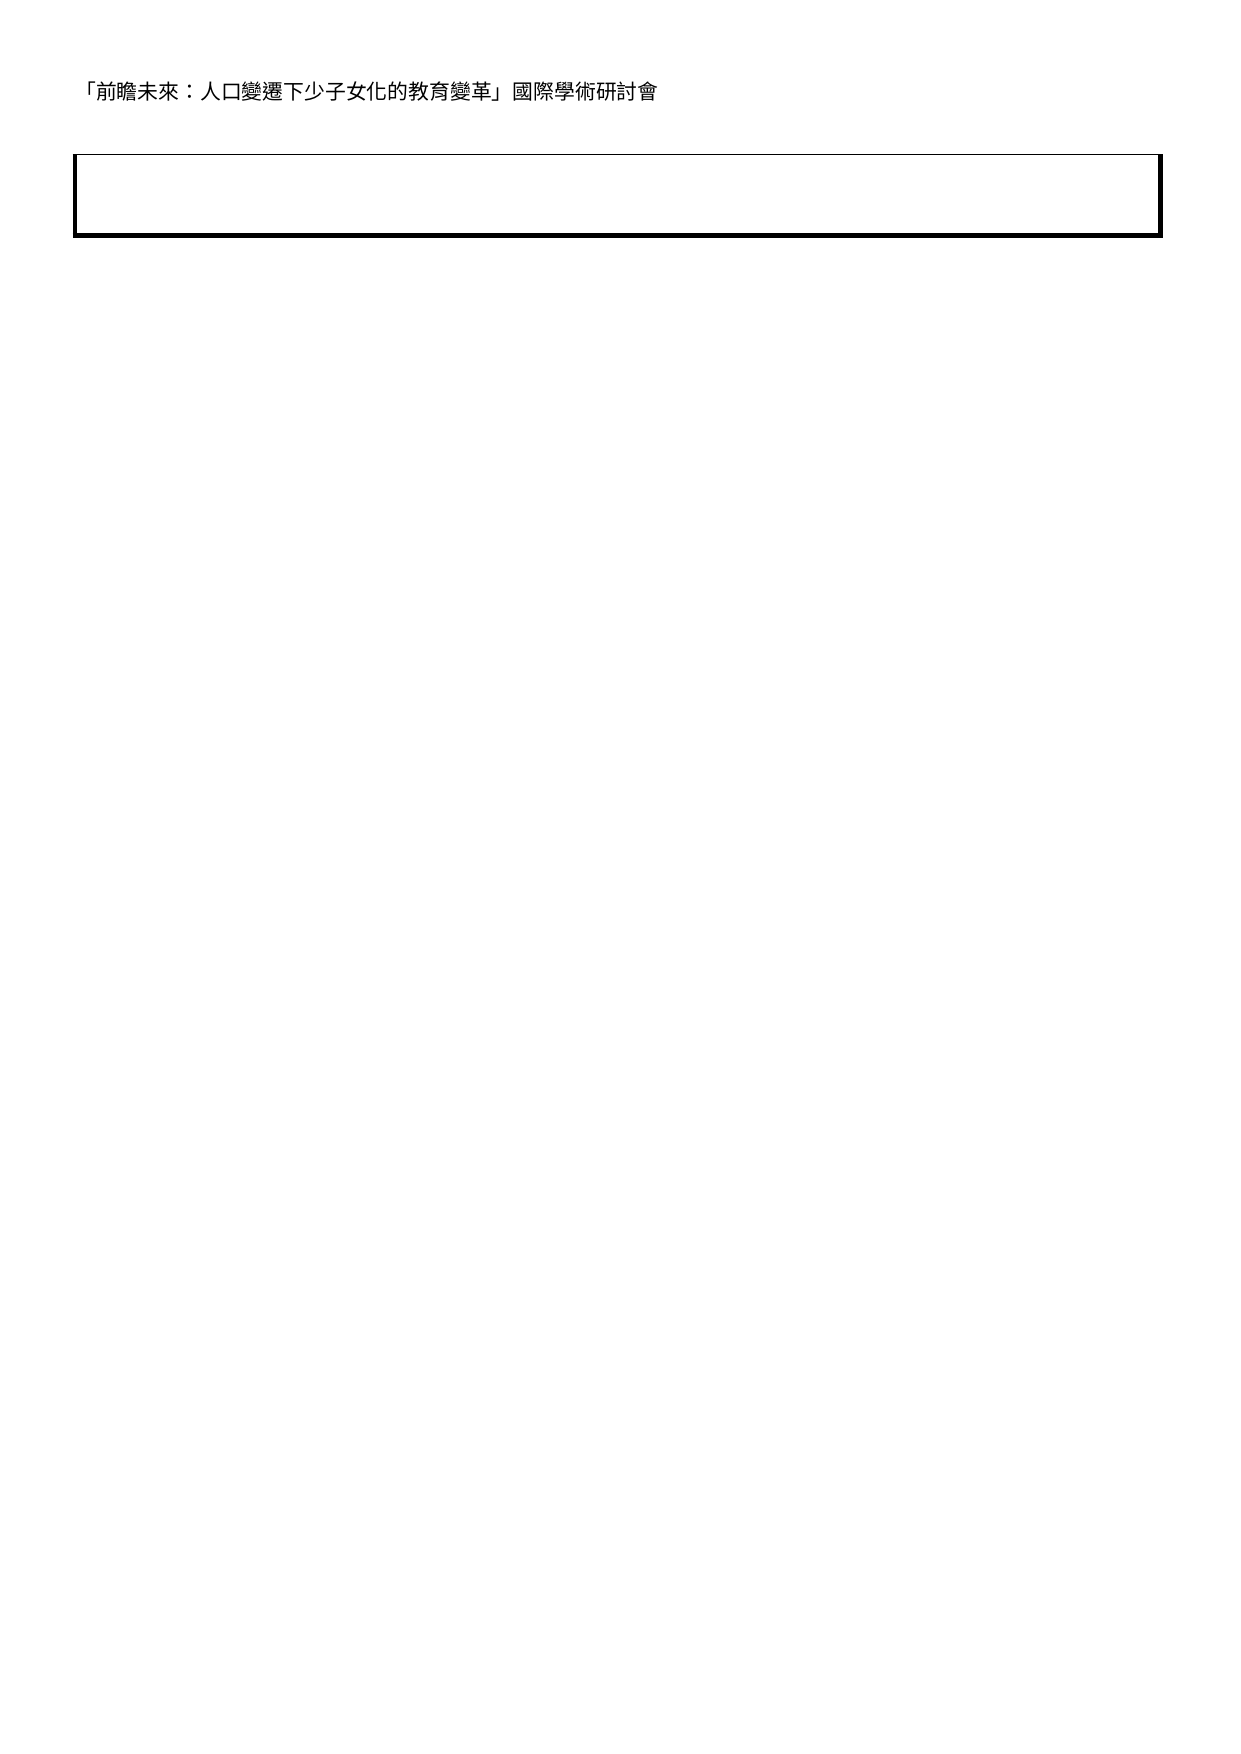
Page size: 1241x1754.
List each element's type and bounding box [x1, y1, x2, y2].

table_cell [77, 155, 1158, 233]
